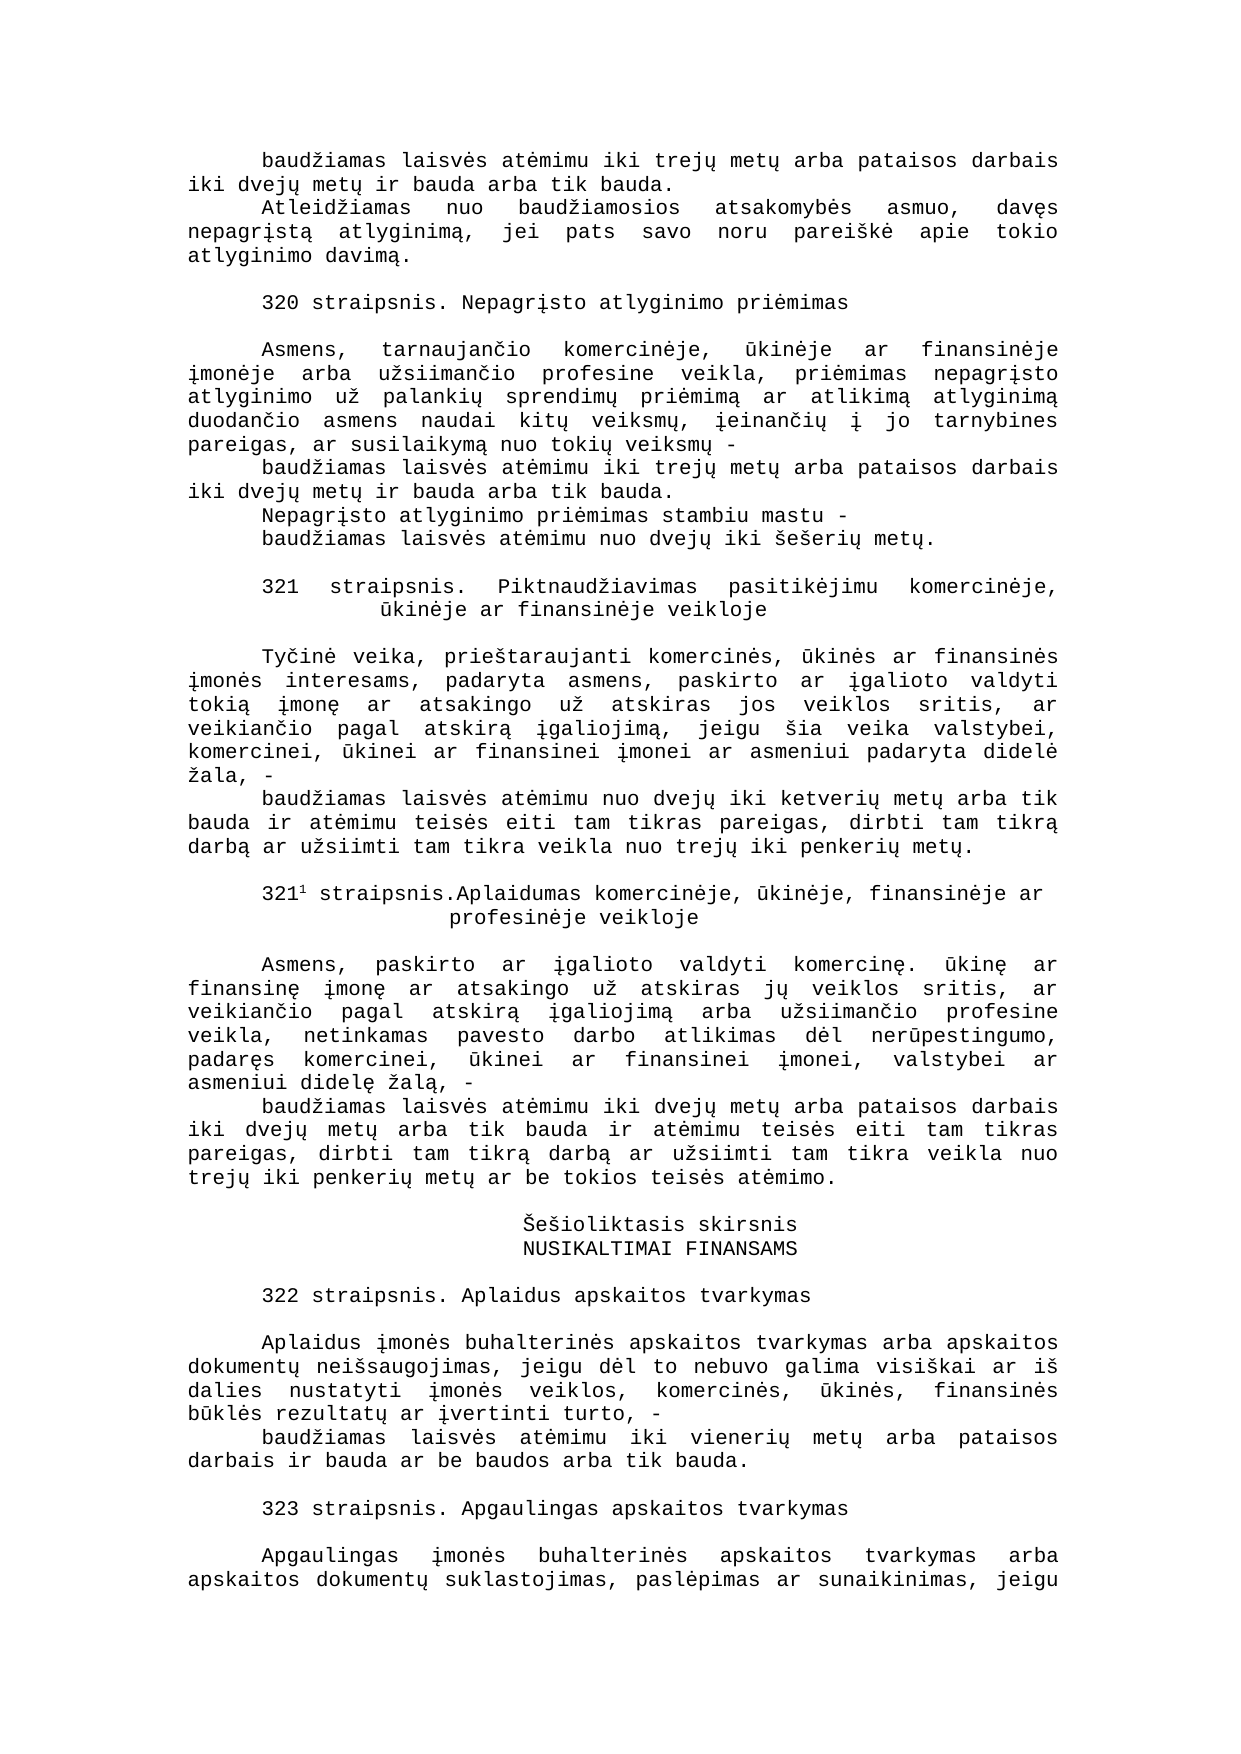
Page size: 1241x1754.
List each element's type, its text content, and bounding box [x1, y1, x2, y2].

text NUSIKALTIMAI FINANSAMS [187, 1238, 1059, 1261]
text Asmens, tarnaujančio komercinėje, ūkinėje ar finansinėje įmonėje arba užsiimančio profesine veikla, priėmimas nepagrįsto atlyginimo už palankių sprendimų priėmimą ar atlikimą atlyginimą duodančio asmens naudai kitų veiksmų, įeinančių į jo tarnybines pareigas, ar susilaikymą nuo tokių veiksmų - [187, 339, 1059, 457]
text baudžiamas laisvės atėmimu iki dvejų metų arba pataisos darbais iki dvejų metų arba tik bauda ir atėmimu teisės eiti tam tikras pareigas, dirbti tam tikrą darbą ar užsiimti tam tikra veikla nuo trejų iki penkerių metų ar be tokios teisės atėmimo. [187, 1096, 1059, 1190]
text 3211 straipsnis.Aplaidumas komercinėje, ūkinėje, finansinėje ar [261, 883, 1059, 907]
text 323 straipsnis. Apgaulingas apskaitos tvarkymas [208, 1498, 1059, 1521]
text Nepagrįsto atlyginimo priėmimas stambiu mastu - [187, 505, 1059, 528]
text Aplaidus įmonės buhalterinės apskaitos tvarkymas arba apskaitos dokumentų neišsaugojimas, jeigu dėl to nebuvo galima visiškai ar iš dalies nustatyti įmonės veiklos, komercinės, ūkinės, finansinės būklės rezultatų ar įvertinti turto, - [187, 1332, 1059, 1427]
text baudžiamas laisvės atėmimu iki trejų metų arba pataisos darbais iki dvejų metų ir bauda arba tik bauda. [187, 457, 1059, 505]
text baudžiamas laisvės atėmimu nuo dvejų iki šešerių metų. [187, 528, 1059, 552]
text 321 straipsnis. Piktnaudžiavimas pasitikėjimu komercinėje, ūkinėje ar finansinėje veikloje [261, 576, 1059, 623]
text profesinėje veikloje [261, 907, 1059, 930]
text baudžiamas laisvės atėmimu nuo dvejų iki ketverių metų arba tik bauda ir atėmimu teisės eiti tam tikras pareigas, dirbti tam tikrą darbą ar užsiimti tam tikra veikla nuo trejų iki penkerių metų. [187, 788, 1059, 859]
text Atleidžiamas nuo baudžiamosios atsakomybės asmuo, davęs nepagrįstą atlyginimą, jei pats savo noru pareiškė apie tokio atlyginimo davimą. [187, 197, 1059, 268]
text baudžiamas laisvės atėmimu iki trejų metų arba pataisos darbais iki dvejų metų ir bauda arba tik bauda. [187, 150, 1059, 197]
text Apgaulingas įmonės buhalterinės apskaitos tvarkymas arba apskaitos dokumentų suklastojimas, paslėpimas ar sunaikinimas, jeigu [187, 1545, 1059, 1592]
text baudžiamas laisvės atėmimu iki vienerių metų arba pataisos darbais ir bauda ar be baudos arba tik bauda. [187, 1427, 1059, 1474]
text Asmens, paskirto ar įgalioto valdyti komercinę. ūkinę ar finansinę įmonę ar atsakingo už atskiras jų veiklos sritis, ar veikiančio pagal atskirą įgaliojimą arba užsiimančio profesine veikla, netinkamas pavesto darbo atlikimas dėl nerūpestingumo, padaręs komercinei, ūkinei ar finansinei įmonei, valstybei ar asmeniui didelę žalą, - [187, 954, 1059, 1096]
text 322 straipsnis. Aplaidus apskaitos tvarkymas [205, 1285, 1059, 1309]
text Tyčinė veika, prieštaraujanti komercinės, ūkinės ar finansinės įmonės interesams, padaryta asmens, paskirto ar įgalioto valdyti tokią įmonę ar atsakingo už atskiras jos veiklos sritis, ar veikiančio pagal atskirą įgaliojimą, jeigu šia veika valstybei, komercinei, ūkinei ar finansinei įmonei ar asmeniui padaryta didelė žala, - [187, 647, 1059, 788]
text 320 straipsnis. Nepagrįsto atlyginimo priėmimas [207, 292, 1059, 316]
text Šešioliktasis skirsnis [187, 1214, 1059, 1238]
